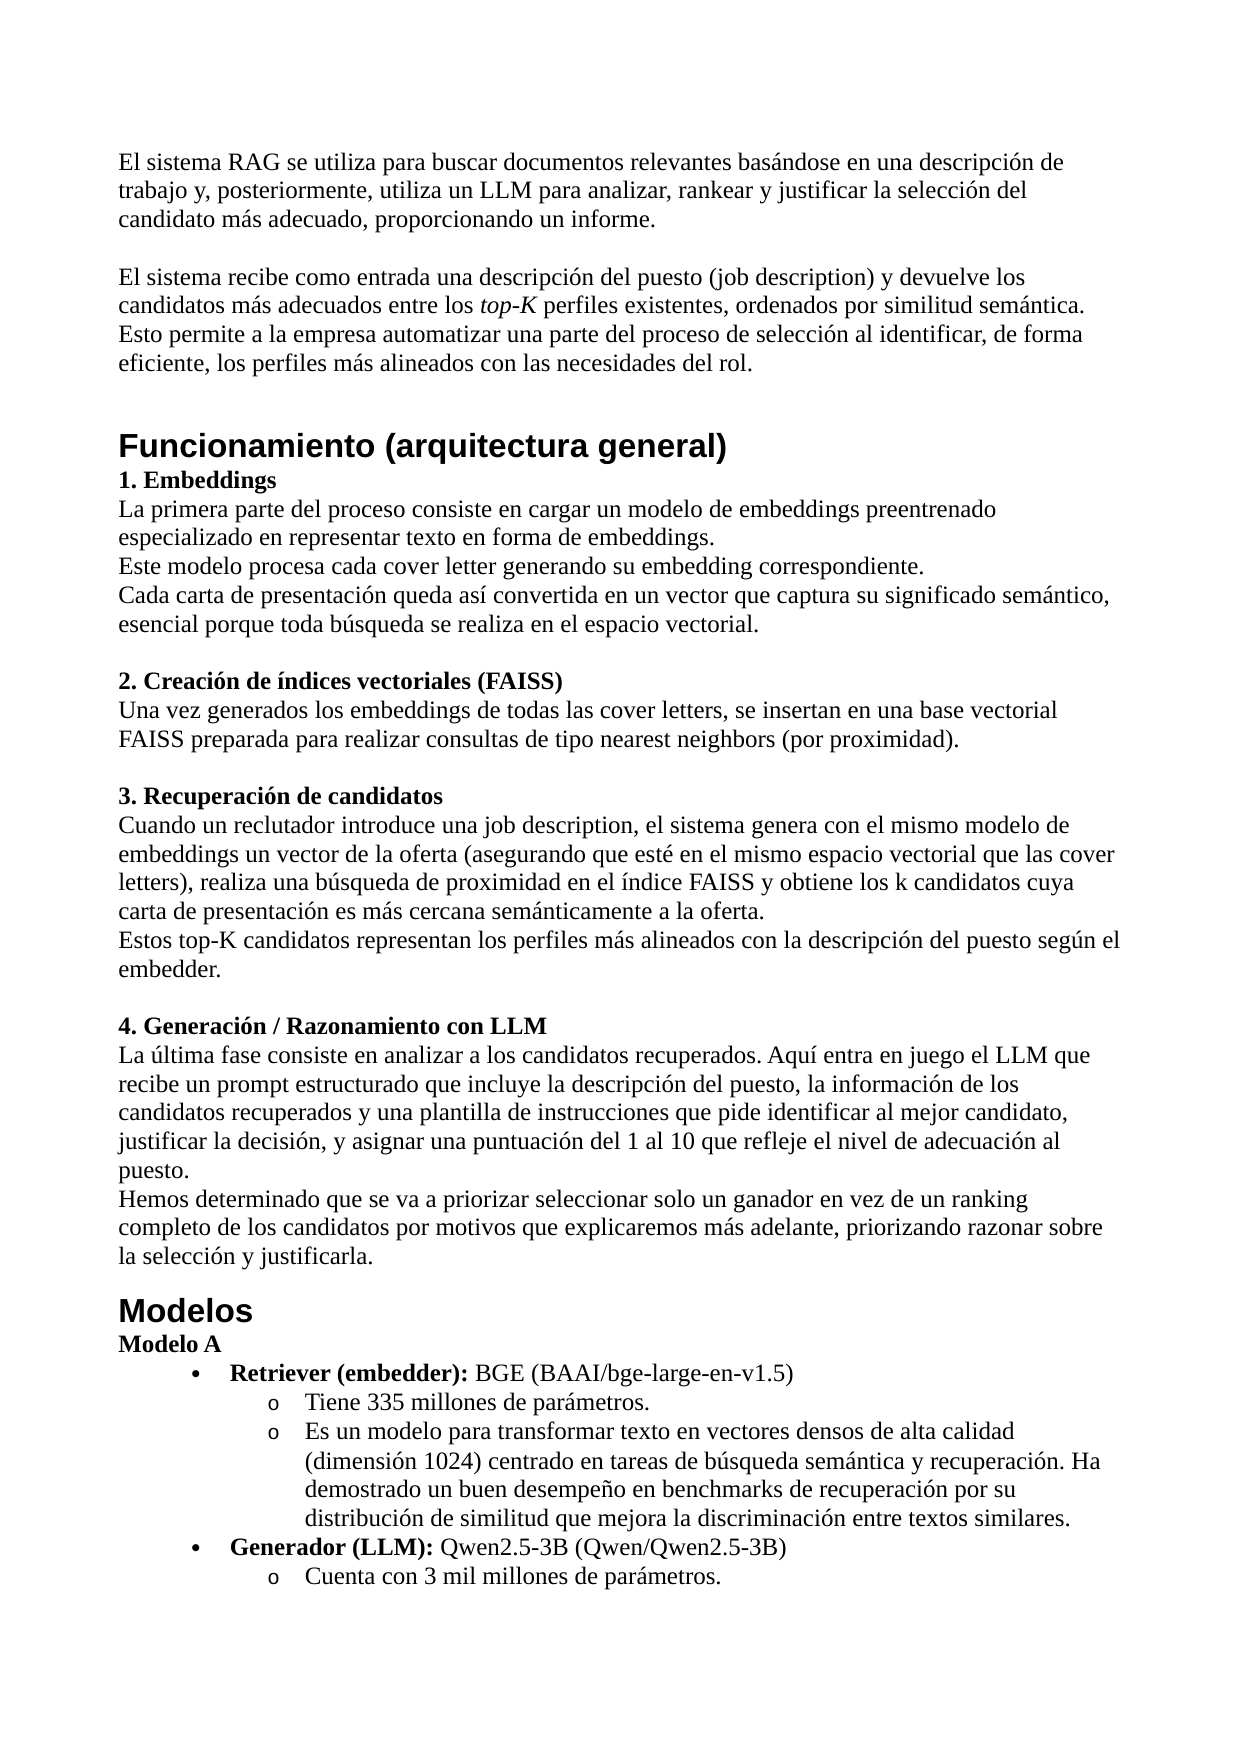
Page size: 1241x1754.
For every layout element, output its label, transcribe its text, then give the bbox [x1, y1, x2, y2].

text Estos top-K candidatos representan los perfiles más alineados con la descripción del puesto según el embedder. [118, 925, 1122, 982]
text 1. Embeddings [118, 465, 1122, 494]
text Cuando un reclutador introduce una job description, el sistema genera con el mismo modelo de embeddings un vector de la oferta (asegurando que esté en el mismo espacio vectorial que las cover letters), realiza una búsqueda de proximidad en el índice FAISS y obtiene los k candidatos cuya carta de presentación es más cercana semánticamente a la oferta. [118, 810, 1122, 925]
text Modelo A [118, 1329, 1122, 1358]
list Generador (LLM): Qwen2.5-3B (Qwen/Qwen2.5-3B) [192, 1532, 1122, 1561]
subtitle Funcionamiento (arquitectura general) [118, 426, 1122, 465]
list Es un modelo para transformar texto en vectores densos de alta calidad (dimensión 1024) centrado en tareas de búsqueda semántica y recuperación. Ha demostrado un buen desempeño en benchmarks de recuperación por su distribución de similitud que mejora la discriminación entre textos similares. [267, 1416, 1122, 1532]
text Cada carta de presentación queda así convertida en un vector que captura su significado semántico, esencial porque toda búsqueda se realiza en el espacio vectorial. [118, 580, 1122, 637]
text Una vez generados los embeddings de todas las cover letters, se insertan en una base vectorial FAISS preparada para realizar consultas de tipo nearest neighbors (por proximidad). [118, 695, 1122, 752]
text El sistema RAG se utiliza para buscar documentos relevantes basándose en una descripción de trabajo y, posteriormente, utiliza un LLM para analizar, rankear y justificar la selección del candidato más adecuado, proporcionando un informe. [118, 147, 1122, 233]
text El sistema recibe como entrada una descripción del puesto (job description) y devuelve los candidatos más adecuados entre los top-K perfiles existentes, ordenados por similitud semántica. Esto permite a la empresa automatizar una parte del proceso de selección al identificar, de forma eficiente, los perfiles más alineados con las necesidades del rol. [118, 262, 1122, 377]
subtitle Modelos [118, 1291, 1122, 1329]
text La primera parte del proceso consiste en cargar un modelo de embeddings preentrenado especializado en representar texto en forma de embeddings. Este modelo procesa cada cover letter generando su embedding correspondiente. [118, 494, 1122, 580]
text 4. Generación / Razonamiento con LLM [118, 1011, 1122, 1040]
text La última fase consiste en analizar a los candidatos recuperados. Aquí entra en juego el LLM que recibe un prompt estructurado que incluye la descripción del puesto, la información de los candidatos recuperados y una plantilla de instrucciones que pide identificar al mejor candidato, justificar la decisión, y asignar una puntuación del 1 al 10 que refleje el nivel de adecuación al puesto. [118, 1040, 1122, 1184]
text Hemos determinado que se va a priorizar seleccionar solo un ganador en vez de un ranking completo de los candidatos por motivos que explicaremos más adelante, priorizando razonar sobre la selección y justificarla. [118, 1184, 1122, 1270]
list Cuenta con 3 mil millones de parámetros. [267, 1561, 1122, 1590]
list Tiene 335 millones de parámetros. [267, 1387, 1122, 1416]
text 2. Creación de índices vectoriales (FAISS) [118, 666, 1122, 695]
text 3. Recuperación de candidatos [118, 781, 1122, 810]
list Retriever (embedder): BGE (BAAI/bge-large-en-v1.5) [192, 1358, 1122, 1387]
